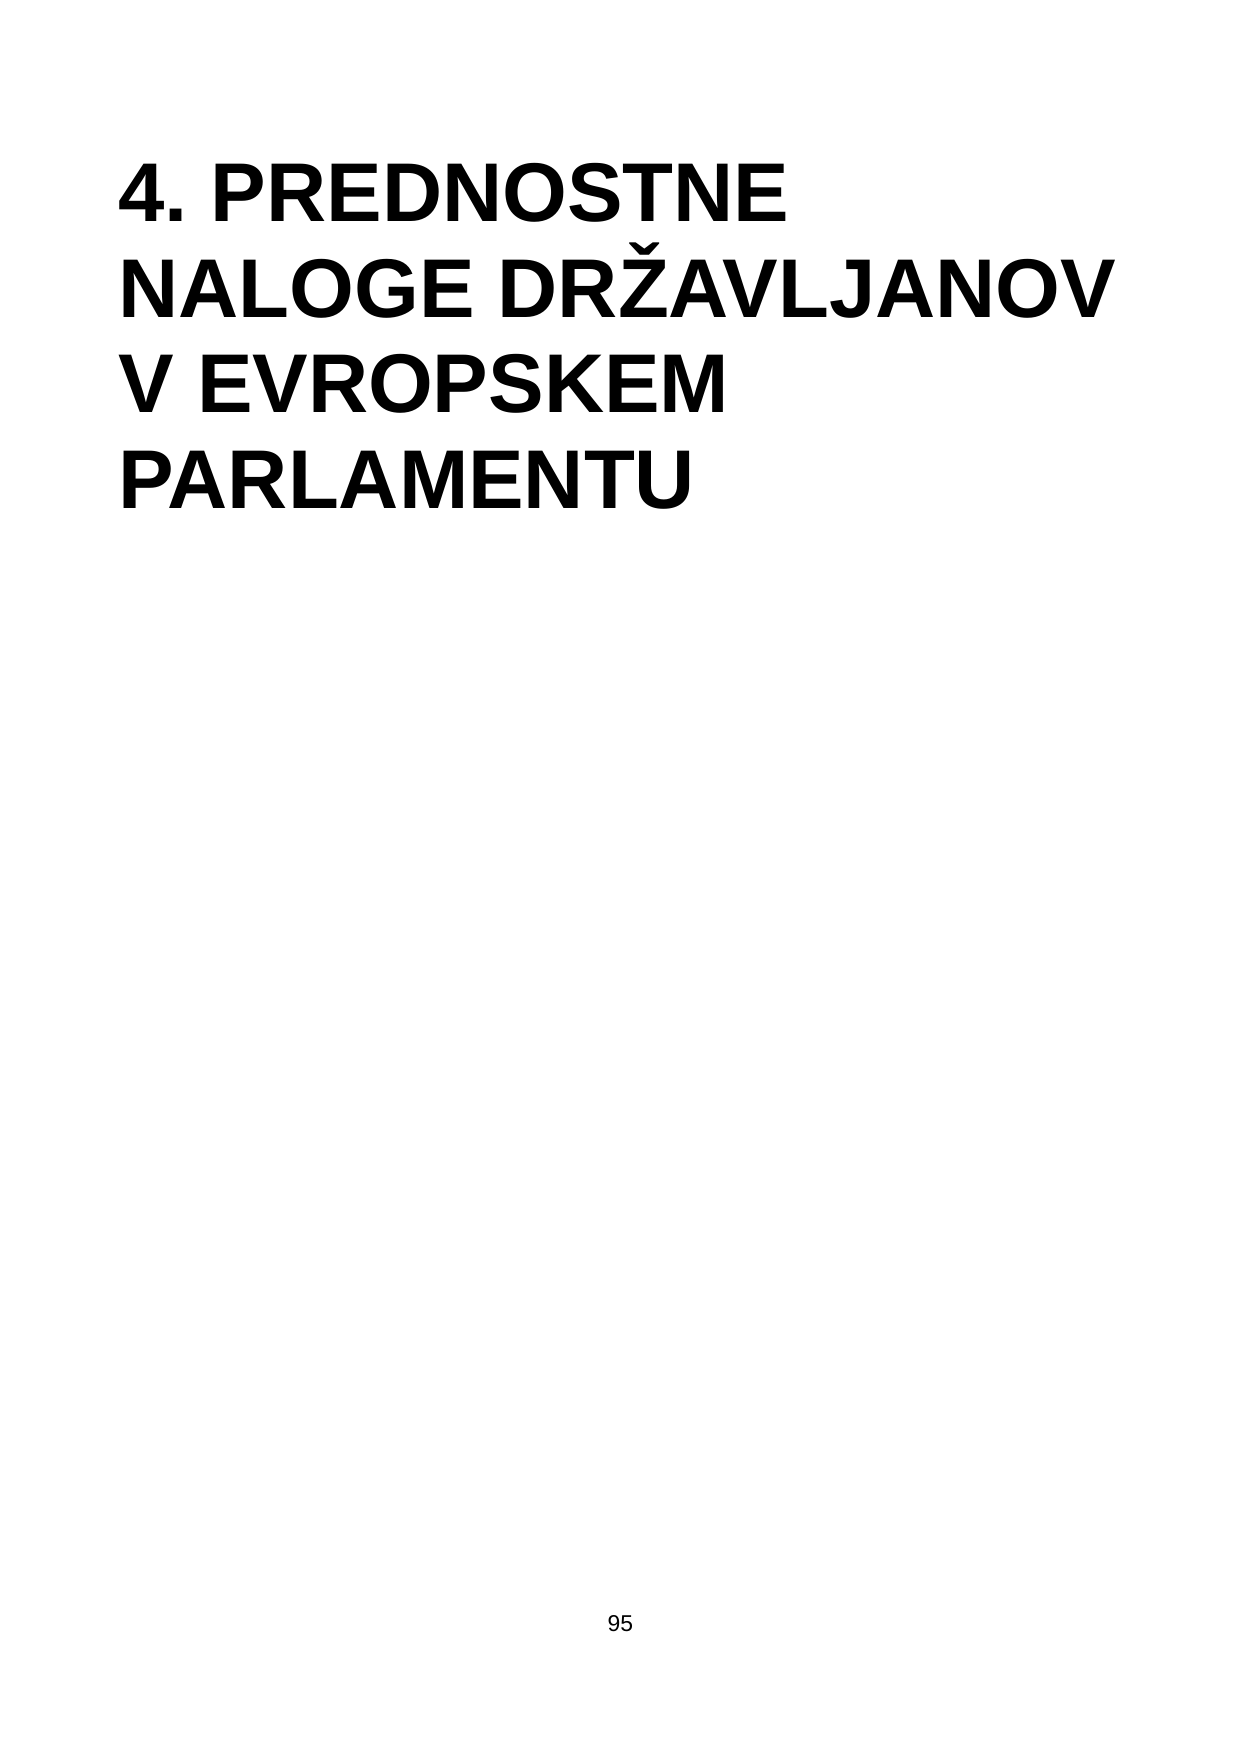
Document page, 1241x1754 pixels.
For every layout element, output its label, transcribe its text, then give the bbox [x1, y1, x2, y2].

text 4. PREDNOSTNE NALOGE DRŽAVLJANOV V EVROPSKEM PARLAMENTU [118, 143, 1122, 526]
